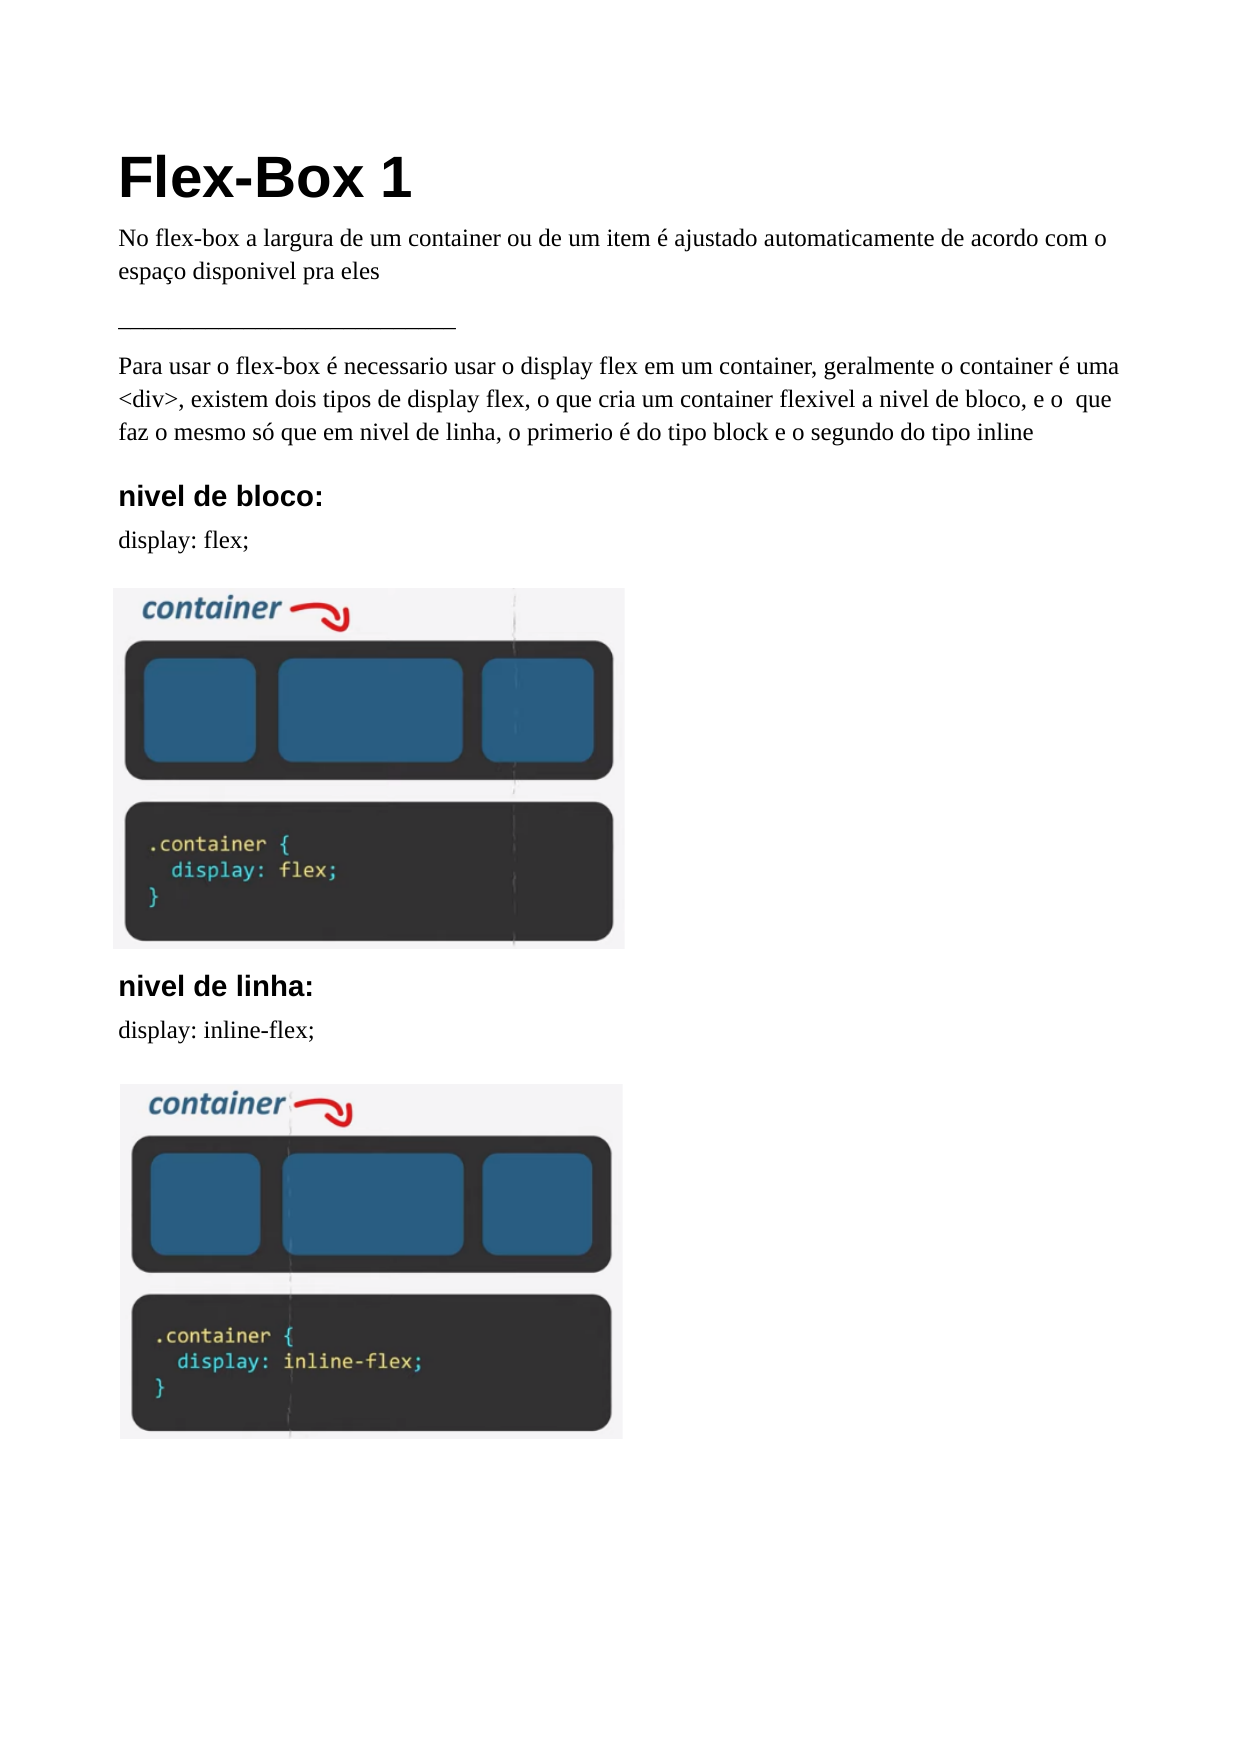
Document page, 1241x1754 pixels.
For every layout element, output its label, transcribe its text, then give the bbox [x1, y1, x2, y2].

title Flex-Box 1 [118, 143, 1122, 210]
text Para usar o flex-box é necessario usar o display flex em um container, geralmente o container é uma <div>, existem dois tipos de display flex, o que cria um container flexivel a nivel de bloco, e o que faz o mesmo só que em nivel de linha, o primerio é do tipo block e o segundo do tipo inline [118, 351, 1122, 446]
subtitle nivel de linha: [118, 968, 1122, 1002]
text ___________________________ [118, 303, 1122, 332]
text No flex-box a largura de um container ou de um item é ajustado automaticamente de acordo com o espaço disponivel pra eles [118, 223, 1122, 284]
picture [120, 1084, 623, 1439]
picture [113, 588, 625, 949]
subtitle nivel de bloco: [118, 479, 1122, 513]
text display: flex; [118, 525, 1122, 554]
text display: inline-flex; [118, 1015, 1122, 1043]
